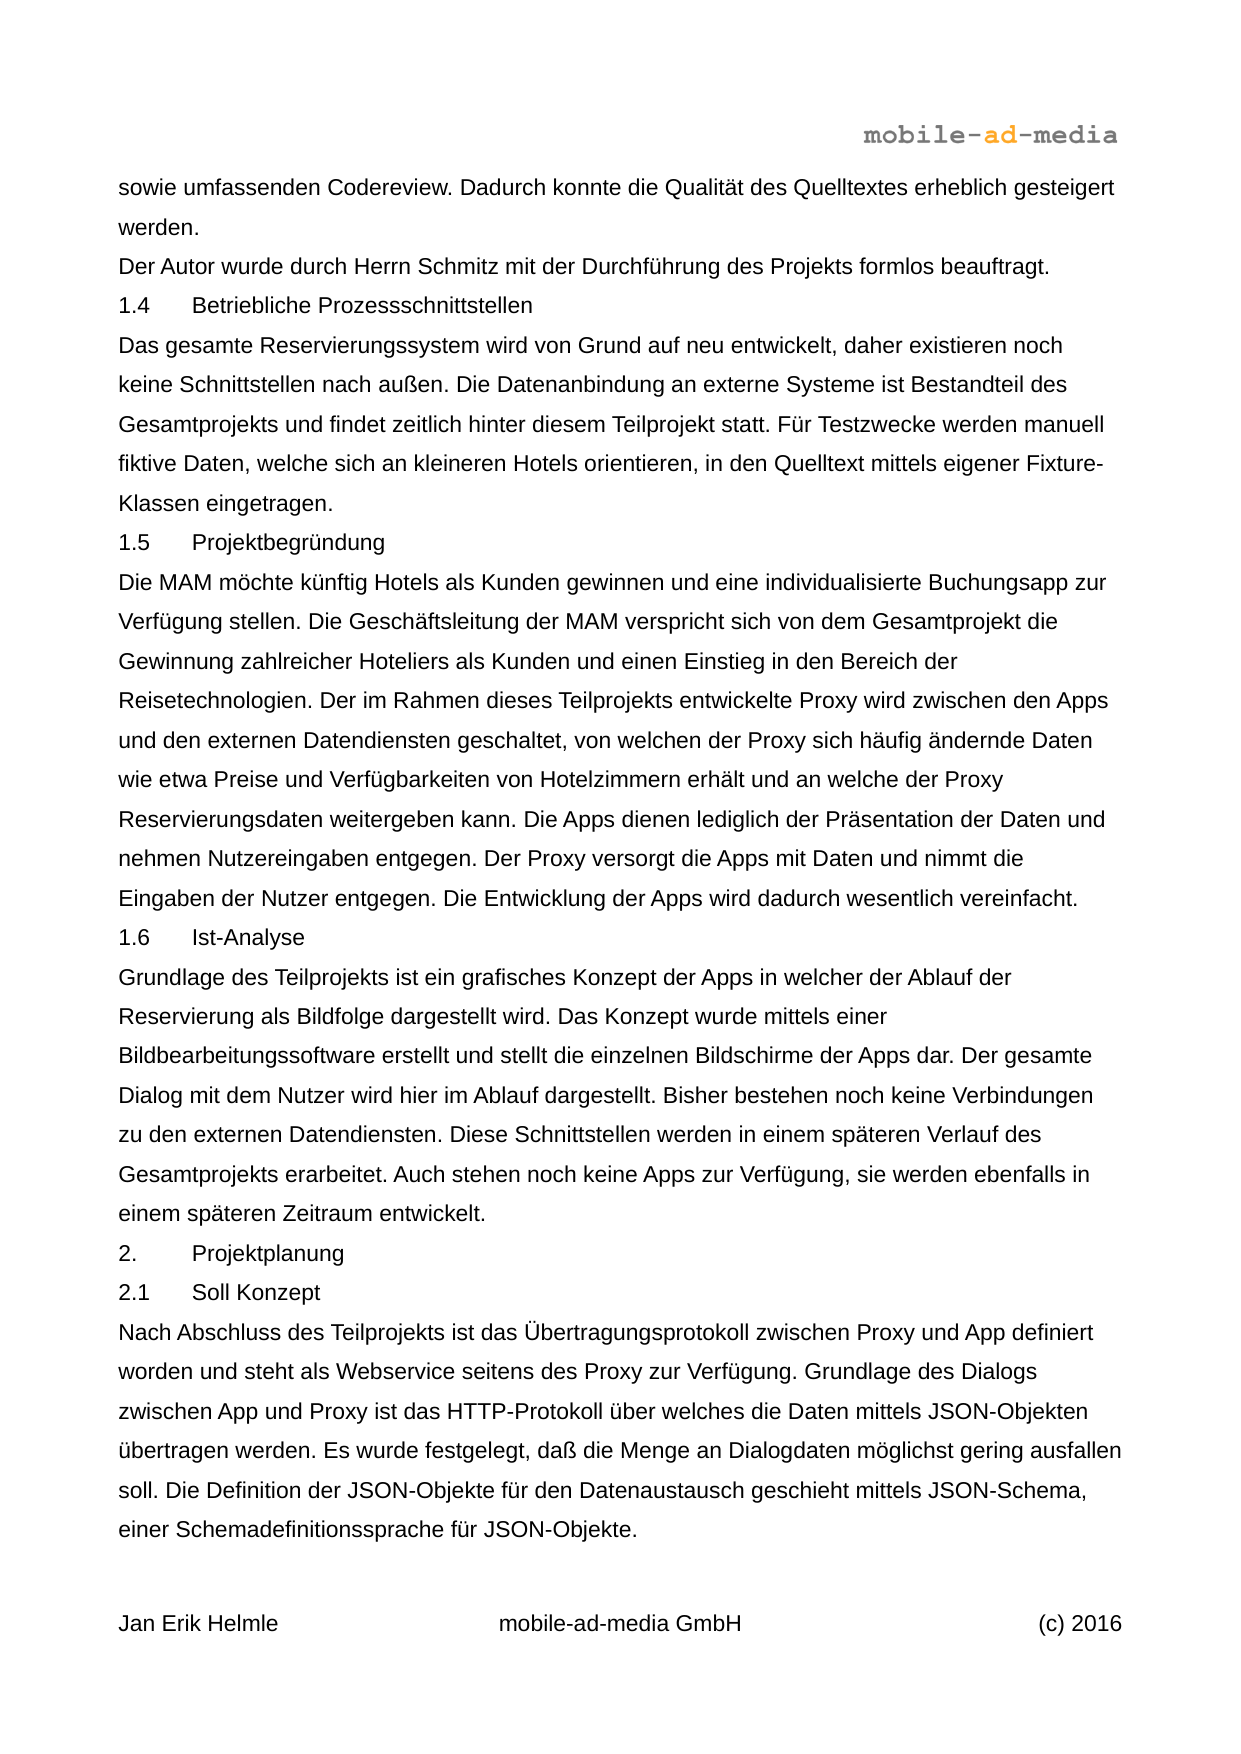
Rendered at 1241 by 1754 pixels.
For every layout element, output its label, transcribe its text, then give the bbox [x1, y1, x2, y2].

text sowie umfassenden Codereview. Dadurch konnte die Qualität des Quelltextes erheblich gesteigert werden. [118, 174, 1122, 240]
picture [863, 118, 1118, 150]
text Der Autor wurde durch Herrn Schmitz mit der Durchführung des Projekts formlos beauftragt. [118, 253, 1122, 279]
text 2. Projektplanung [118, 1240, 1122, 1266]
text 1.4 Betriebliche Prozessschnittstellen [118, 292, 1122, 319]
text Die MAM möchte künftig Hotels als Kunden gewinnen und eine individualisierte Buchungsapp zur Verfügung stellen. Die Geschäftsleitung der MAM verspricht sich von dem Gesamtprojekt die Gewinnung zahlreicher Hoteliers als Kunden und einen Einstieg in den Bereich der Reisetechnologien. Der im Rahmen dieses Teilprojekts entwickelte Proxy wird zwischen den Apps und den externen Datendiensten geschaltet, von welchen der Proxy sich häufig ändernde Daten wie etwa Preise und Verfügbarkeiten von Hotelzimmern erhält und an welche der Proxy Reservierungsdaten weitergeben kann. Die Apps dienen lediglich der Präsentation der Daten und nehmen Nutzereingaben entgegen. Der Proxy versorgt die Apps mit Daten und nimmt die Eingaben der Nutzer entgegen. Die Entwicklung der Apps wird dadurch wesentlich vereinfacht. [118, 569, 1122, 911]
text 2.1 Soll Konzept [118, 1279, 1122, 1306]
text Grundlage des Teilprojekts ist ein grafisches Konzept der Apps in welcher der Ablauf der Reservierung als Bildfolge dargestellt wird. Das Konzept wurde mittels einer Bildbearbeitungssoftware erstellt und stellt die einzelnen Bildschirme der Apps dar. Der gesamte Dialog mit dem Nutzer wird hier im Ablauf dargestellt. Bisher bestehen noch keine Verbindungen zu den externen Datendiensten. Diese Schnittstellen werden in einem späteren Verlauf des Gesamtprojekts erarbeitet. Auch stehen noch keine Apps zur Verfügung, sie werden ebenfalls in einem späteren Zeitraum entwickelt. [118, 963, 1122, 1227]
text Nach Abschluss des Teilprojekts ist das Übertragungsprotokoll zwischen Proxy und App definiert worden und steht als Webservice seitens des Proxy zur Verfügung. Grundlage des Dialogs zwischen App und Proxy ist das HTTP-Protokoll über welches die Daten mittels JSON-Objekten übertragen werden. Es wurde festgelegt, daß die Menge an Dialogdaten möglichst gering ausfallen soll. Die Definition der JSON-Objekte für den Datenaustausch geschieht mittels JSON-Schema, einer Schemadefinitionssprache für JSON-Objekte. [118, 1319, 1122, 1543]
text 1.5 Projektbegründung [118, 529, 1122, 556]
text Das gesamte Reservierungssystem wird von Grund auf neu entwickelt, daher existieren noch keine Schnittstellen nach außen. Die Datenanbindung an externe Systeme ist Bestandteil des Gesamtprojekts und findet zeitlich hinter diesem Teilprojekt statt. Für Testzwecke werden manuell fiktive Daten, welche sich an kleineren Hotels orientieren, in den Quelltext mittels eigener Fixture-Klassen eingetragen. [118, 332, 1122, 516]
text 1.6 Ist-Analyse [118, 924, 1122, 950]
